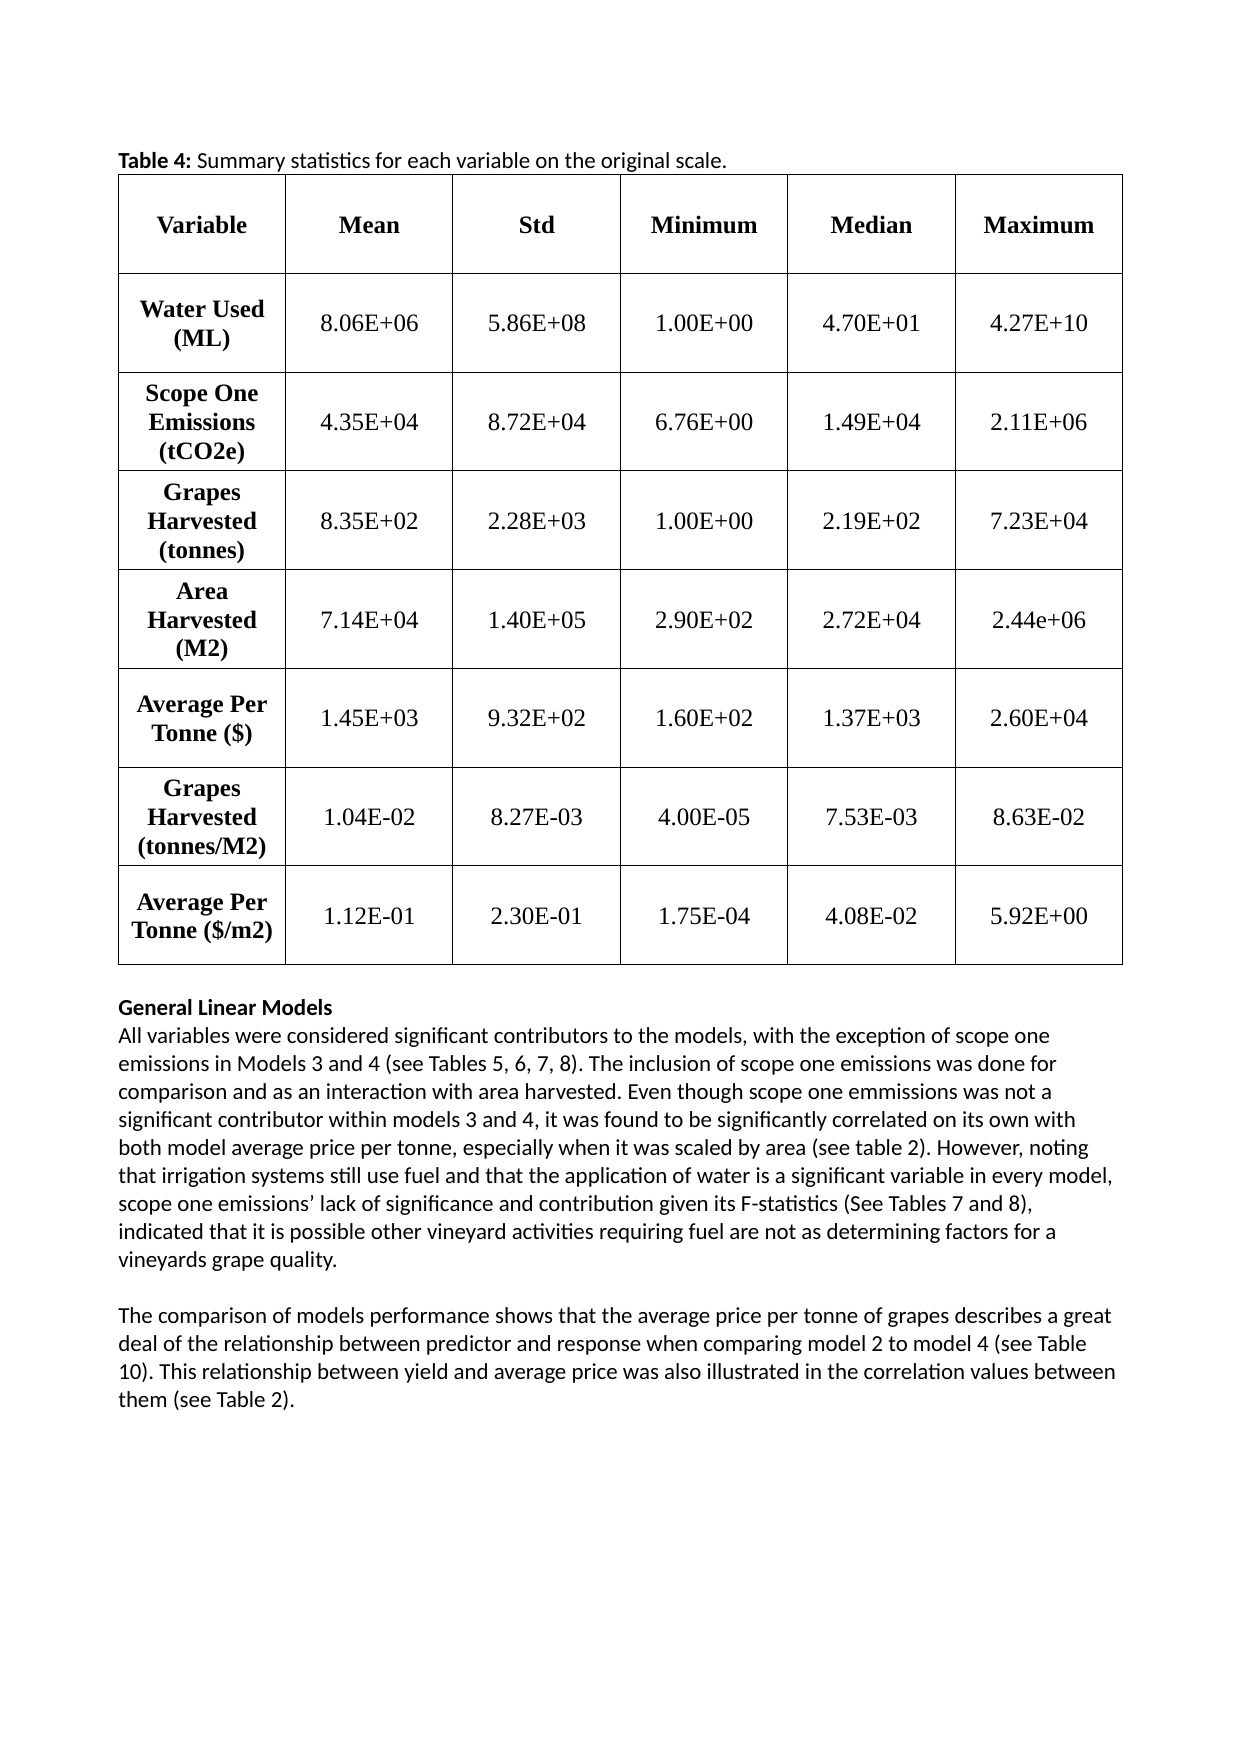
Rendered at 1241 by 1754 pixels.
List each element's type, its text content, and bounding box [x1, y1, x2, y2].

table_cell Average Per Tonne ($/m2) [119, 866, 285, 964]
table_cell 2.44e+06 [956, 570, 1122, 668]
table_cell 4.00E-05 [621, 768, 787, 865]
table_cell 7.23E+04 [956, 471, 1122, 569]
table_header Variable [119, 175, 285, 273]
table_cell 1.12E-01 [286, 866, 452, 964]
table_cell 1.00E+00 [621, 274, 787, 372]
table_cell 2.30E-01 [453, 866, 620, 964]
list General Linear Models [118, 993, 1122, 1021]
table_cell 1.40E+05 [453, 570, 620, 668]
table_cell 8.63E-02 [956, 768, 1122, 865]
list All variables were considered significant contributors to the models, with the exception of scope one emissions in Models 3 and 4 (see Tables 5, 6, 7, 8). The inclusion of scope one emissions was done for comparison and as an interaction with area harvested. Even though scope one emmissions was not a significant contributor within models 3 and 4, it was found to be significantly correlated on its own with both model average price per tonne, especially when it was scaled by area (see table 2). However, noting that irrigation systems still use fuel and that the application of water is a significant variable in every model, scope one emissions’ lack of significance and contribution given its F-statistics (See Tables 7 and 8), indicated that it is possible other vineyard activities requiring fuel are not as determining factors for a vineyards grape quality. [118, 1021, 1122, 1273]
table_cell 1.45E+03 [286, 669, 452, 767]
table_cell 1.04E-02 [286, 768, 452, 865]
table_cell 1.75E-04 [621, 866, 787, 964]
table_header Minimum [621, 175, 787, 273]
list Table 4: Summary statistics for each variable on the original scale. [118, 146, 1122, 174]
table_cell Water Used (ML) [119, 274, 285, 372]
table_cell Average Per Tonne ($) [119, 669, 285, 767]
table_cell 1.60E+02 [621, 669, 787, 767]
table_header Median [788, 175, 955, 273]
table_cell 1.00E+00 [621, 471, 787, 569]
table_cell 9.32E+02 [453, 669, 620, 767]
table_cell 4.35E+04 [286, 373, 452, 470]
table_cell 2.11E+06 [956, 373, 1122, 470]
table_cell 7.14E+04 [286, 570, 452, 668]
table_cell 4.27E+10 [956, 274, 1122, 372]
table_cell 2.90E+02 [621, 570, 787, 668]
table_header Maximum [956, 175, 1122, 273]
table_cell 6.76E+00 [621, 373, 787, 470]
table_cell 2.19E+02 [788, 471, 955, 569]
table_cell 8.35E+02 [286, 471, 452, 569]
table_cell 1.49E+04 [788, 373, 955, 470]
table_cell 7.53E-03 [788, 768, 955, 865]
table_header Std [453, 175, 620, 273]
list The comparison of models performance shows that the average price per tonne of grapes describes a great deal of the relationship between predictor and response when comparing model 2 to model 4 (see Table 10). This relationship between yield and average price was also illustrated in the correlation values between them (see Table 2). [118, 1301, 1122, 1413]
table_cell Area Harvested (M2) [119, 570, 285, 668]
table_cell 8.27E-03 [453, 768, 620, 865]
table_cell Grapes Harvested (tonnes) [119, 471, 285, 569]
table_cell 4.08E-02 [788, 866, 955, 964]
table_cell 8.06E+06 [286, 274, 452, 372]
table_cell Grapes Harvested (tonnes/M2) [119, 768, 285, 865]
table_cell 2.28E+03 [453, 471, 620, 569]
table_cell 2.72E+04 [788, 570, 955, 668]
table_cell 2.60E+04 [956, 669, 1122, 767]
table_cell 5.86E+08 [453, 274, 620, 372]
table_cell Scope One Emissions (tCO2e) [119, 373, 285, 470]
table_cell 4.70E+01 [788, 274, 955, 372]
table_cell 1.37E+03 [788, 669, 955, 767]
table_header Mean [286, 175, 452, 273]
table_cell 8.72E+04 [453, 373, 620, 470]
table_cell 5.92E+00 [956, 866, 1122, 964]
